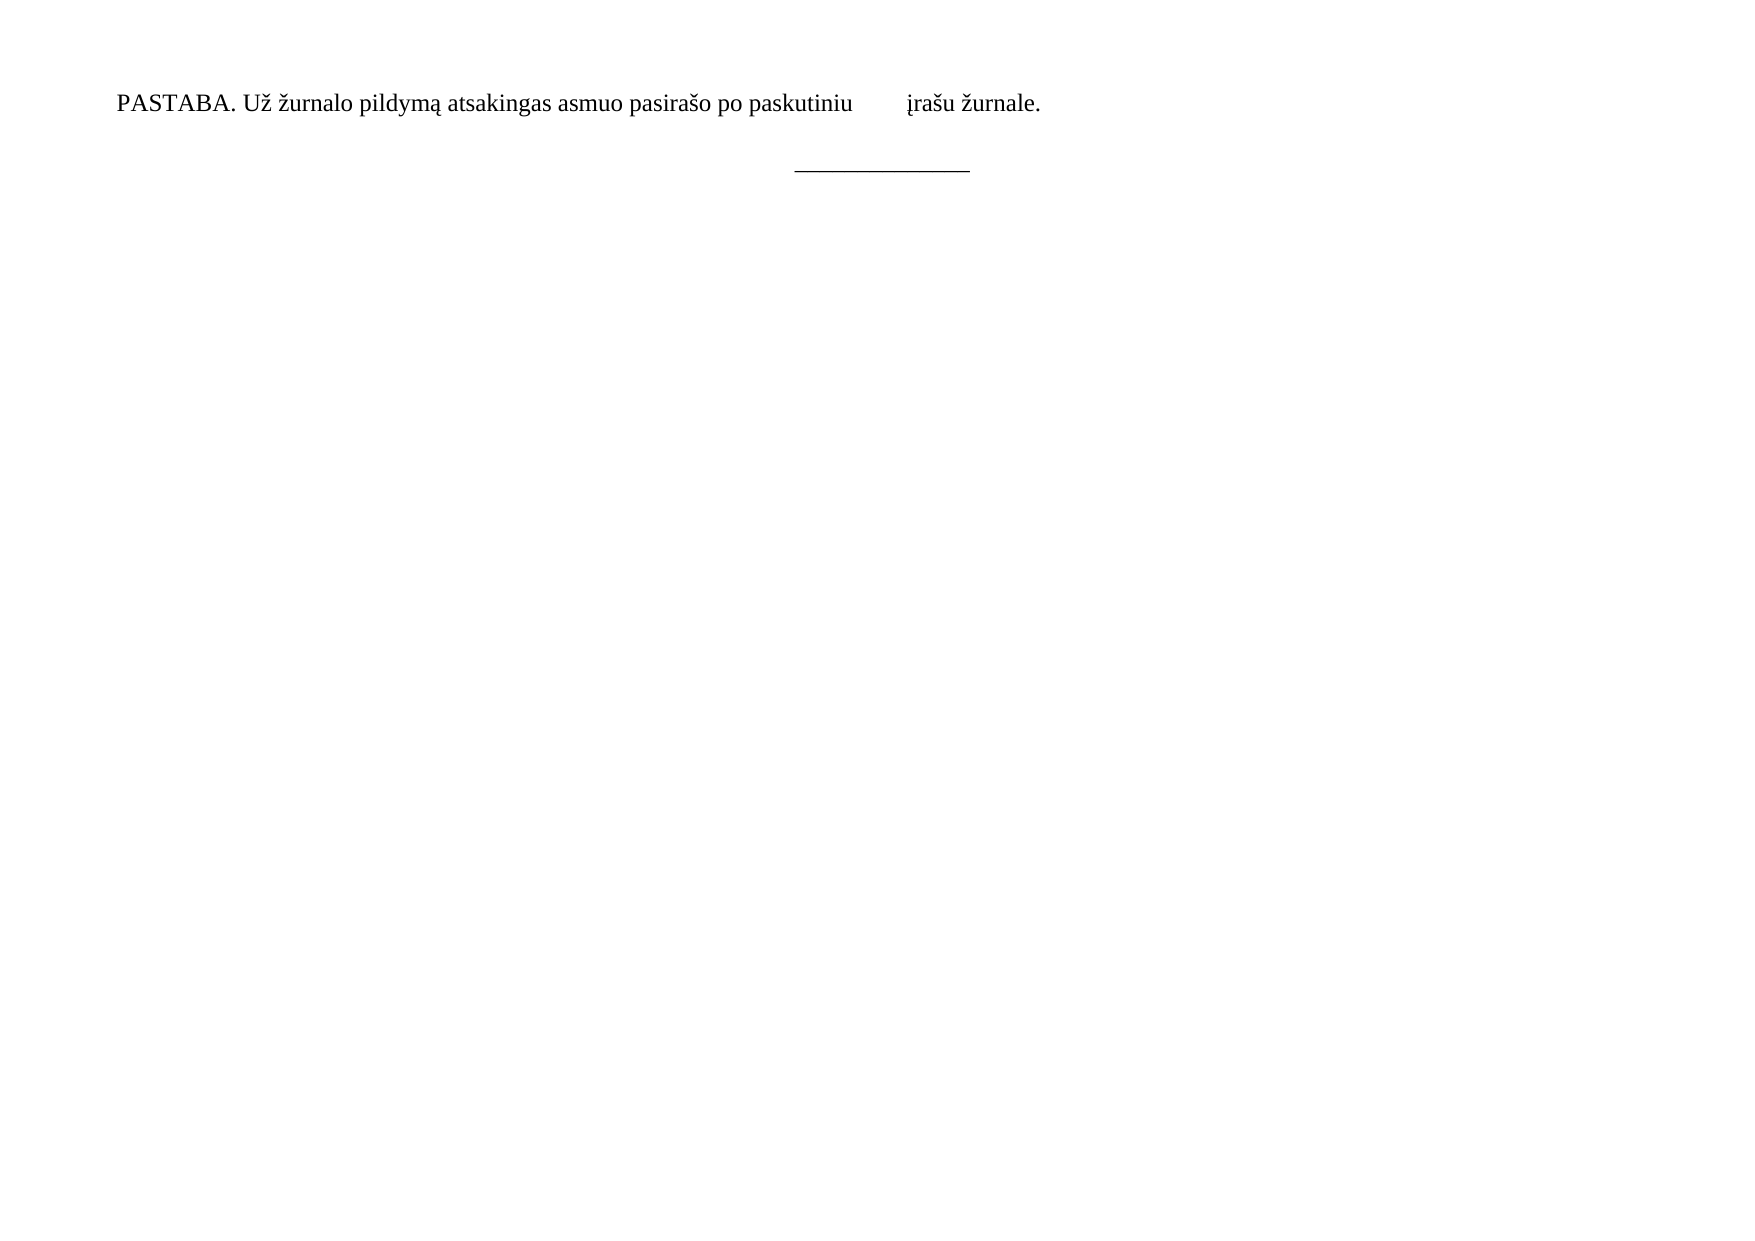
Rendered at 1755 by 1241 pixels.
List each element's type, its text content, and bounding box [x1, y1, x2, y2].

text ______________ [41, 146, 1648, 175]
text PASTABA. Už žurnalo pildymą atsakingas asmuo pasirašo po paskutiniu įrašu žurnale. [41, 88, 1648, 117]
